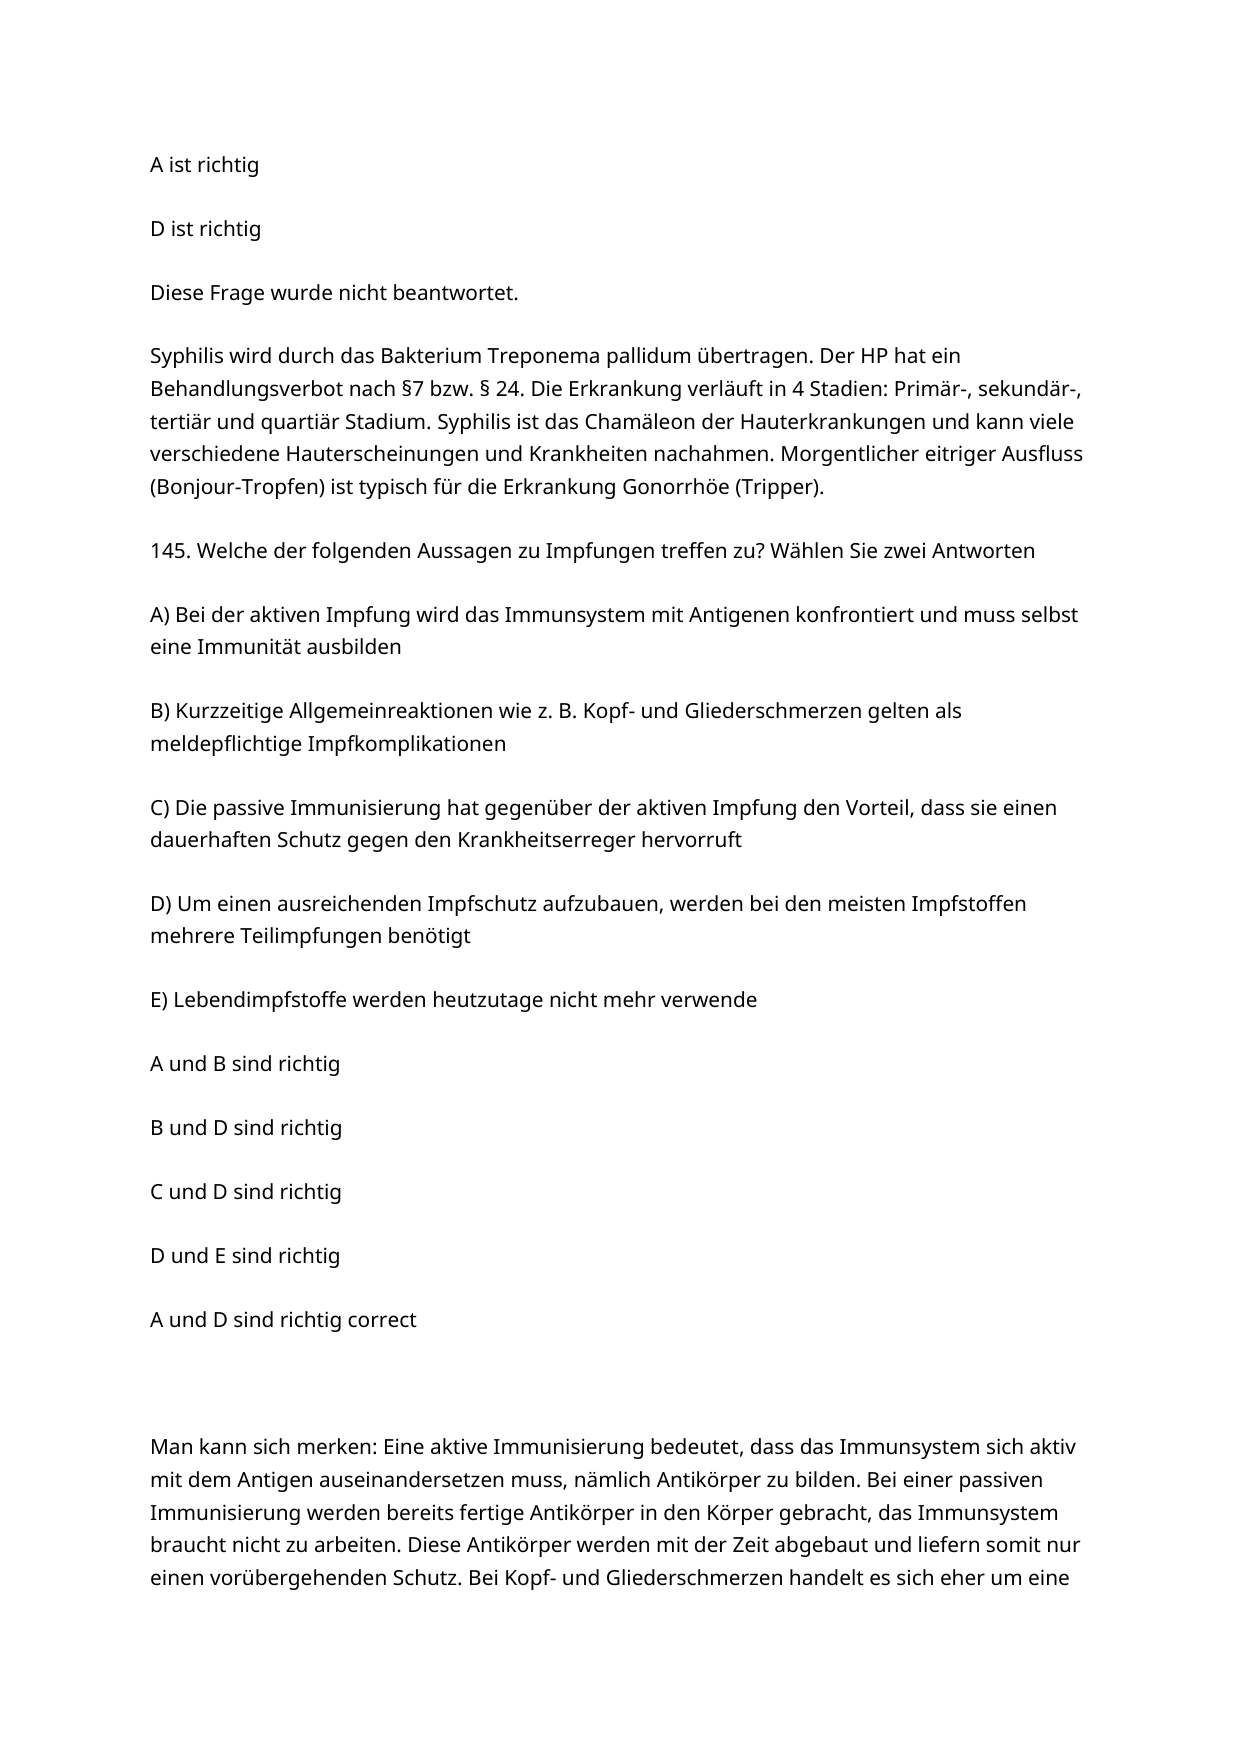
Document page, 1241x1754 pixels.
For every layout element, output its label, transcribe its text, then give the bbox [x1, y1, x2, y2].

text C und D sind richtig [150, 1177, 1090, 1206]
text Syphilis wird durch das Bakterium Treponema pallidum übertragen. Der HP hat ein Behandlungsverbot nach §7 bzw. § 24. Die Erkrankung verläuft in 4 Stadien: Primär-, sekundär-, tertiär und quartiär Stadium. Syphilis ist das Chamäleon der Hauterkrankungen und kann viele verschiedene Hauterscheinungen und Krankheiten nachahmen. Morgentlicher eitriger Ausfluss (Bonjour-Tropfen) ist typisch für die Erkrankung Gonorrhöe (Tripper). [150, 342, 1090, 500]
text D ist richtig [150, 214, 1090, 242]
text D) Um einen ausreichenden Impfschutz aufzubauen, werden bei den meisten Impfstoffen mehrere Teilimpfungen benötigt [150, 889, 1090, 950]
text B und D sind richtig [150, 1113, 1090, 1142]
text A und D sind richtig correct [150, 1305, 1090, 1333]
text A) Bei der aktiven Impfung wird das Immunsystem mit Antigenen konfrontiert und muss selbst eine Immunität ausbilden [150, 600, 1090, 661]
text A ist richtig [150, 150, 1090, 178]
text Diese Frage wurde nicht beantwortet. [150, 278, 1090, 306]
text A und B sind richtig [150, 1049, 1090, 1078]
text Man kann sich merken: Eine aktive Immunisierung bedeutet, dass das Immunsystem sich aktiv mit dem Antigen auseinandersetzen muss, nämlich Antikörper zu bilden. Bei einer passiven Immunisierung werden bereits fertige Antikörper in den Körper gebracht, das Immunsystem braucht nicht zu arbeiten. Diese Antikörper werden mit der Zeit abgebaut und liefern somit nur einen vorübergehenden Schutz. Bei Kopf- und Gliederschmerzen handelt es sich eher um eine [150, 1432, 1090, 1591]
text C) Die passive Immunisierung hat gegenüber der aktiven Impfung den Vorteil, dass sie einen dauerhaften Schutz gegen den Krankheitserreger hervorruft [150, 793, 1090, 854]
text 145. Welche der folgenden Aussagen zu Impfungen treffen zu? Wählen Sie zwei Antworten [150, 536, 1090, 564]
text D und E sind richtig [150, 1241, 1090, 1269]
text E) Lebendimpfstoffe werden heutzutage nicht mehr verwende [150, 986, 1090, 1014]
text B) Kurzzeitige Allgemeinreaktionen wie z. B. Kopf- und Gliederschmerzen gelten als meldepflichtige Impfkomplikationen [150, 696, 1090, 757]
